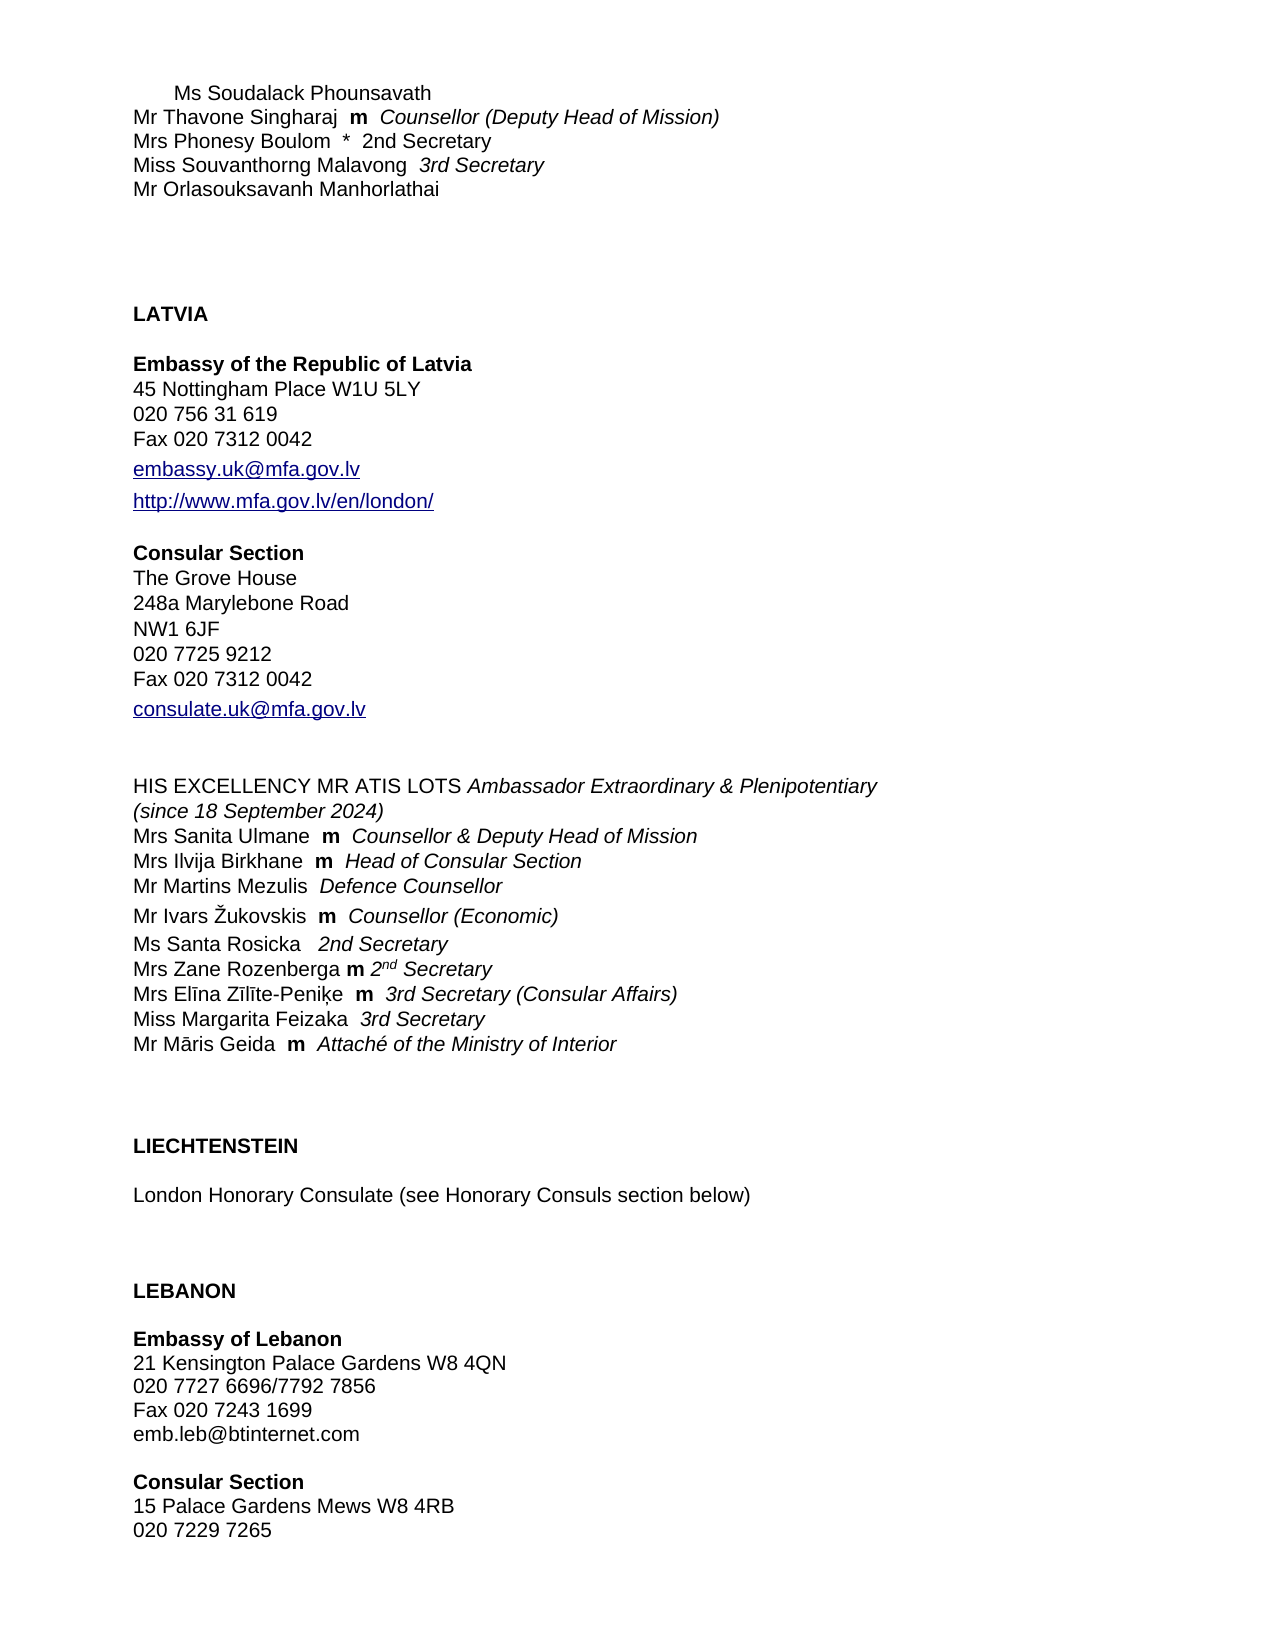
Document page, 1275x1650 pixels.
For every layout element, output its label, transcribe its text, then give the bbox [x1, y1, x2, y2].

subtitle LIECHTENSTEIN [133, 1133, 1181, 1157]
text LEBANON [133, 1278, 1181, 1302]
text Fax 020 7243 1699 [133, 1398, 1181, 1422]
text London Honorary Consulate (see Honorary Consuls section below) [133, 1183, 1181, 1207]
text Miss Souvanthorng Malavong 3rd Secretary [133, 153, 1181, 177]
text NW1 6JF [133, 616, 1181, 640]
text Mrs Phonesy Boulom * 2nd Secretary [133, 129, 1181, 153]
text Mr Māris Geida m Attaché of the Ministry of Interior [133, 1032, 1181, 1056]
text 020 7727 6696/7792 7856 [133, 1374, 1181, 1398]
text 020 7725 9212 [133, 641, 1181, 665]
text Mr Thavone Singharaj m Counsellor (Deputy Head of Mission) [133, 105, 1181, 129]
text 21 Kensington Palace Gardens W8 4QN [133, 1350, 1181, 1374]
text Mrs Ilvija Birkhane m Head of Consular Section [133, 849, 1181, 873]
text 15 Palace Gardens Mews W8 4RB [133, 1494, 1181, 1518]
subtitle Consular Section [133, 1470, 1181, 1494]
text Mr Martins Mezulis Defence Counsellor [133, 874, 1181, 898]
text 020 7229 7265 [133, 1518, 1181, 1542]
text 020 756 31 619 [133, 402, 1181, 426]
text Mrs Elīna Zīlīte-Peniķe m 3rd Secretary (Consular Affairs) [133, 982, 1181, 1006]
text Embassy of the Republic of Latvia [133, 352, 1181, 376]
text Fax 020 7312 0042 [133, 427, 1181, 451]
text emb.leb@btinternet.com [133, 1422, 1181, 1446]
text 248a Marylebone Road [133, 591, 1181, 615]
text Ms Santa Rosicka 2nd Secretary [133, 931, 1181, 955]
text LATVIA [133, 301, 1181, 325]
text Mr Orlasouksavanh Manhorlathai [133, 177, 1181, 201]
text Miss Margarita Feizaka 3rd Secretary [133, 1007, 1181, 1031]
text consulate.uk@mfa.gov.lv [133, 692, 1181, 722]
text 45 Nottingham Place W1U 5LY [133, 377, 1181, 401]
text The Grove House [133, 566, 1181, 590]
subtitle Embassy of Lebanon [133, 1326, 1181, 1350]
text Consular Section [133, 541, 1181, 565]
text Mr Ivars Žukovskis m Counsellor (Economic) [133, 899, 1181, 930]
text Mrs Sanita Ulmane m Counsellor & Deputy Head of Mission [133, 824, 1181, 848]
text HIS EXCELLENCY MR ATIS LOTS Ambassador Extraordinary & Plenipotentiary [133, 774, 1181, 798]
text (since 18 September 2024) [133, 799, 1181, 823]
text Ms Soudalack Phounsavath [133, 81, 1181, 105]
text Mrs Zane Rozenberga m 2nd Secretary [133, 956, 1181, 980]
text http://www.mfa.gov.lv/en/london/ [133, 484, 1181, 514]
text Fax 020 7312 0042 [133, 667, 1181, 691]
text embassy.uk@mfa.gov.lv [133, 452, 1181, 482]
